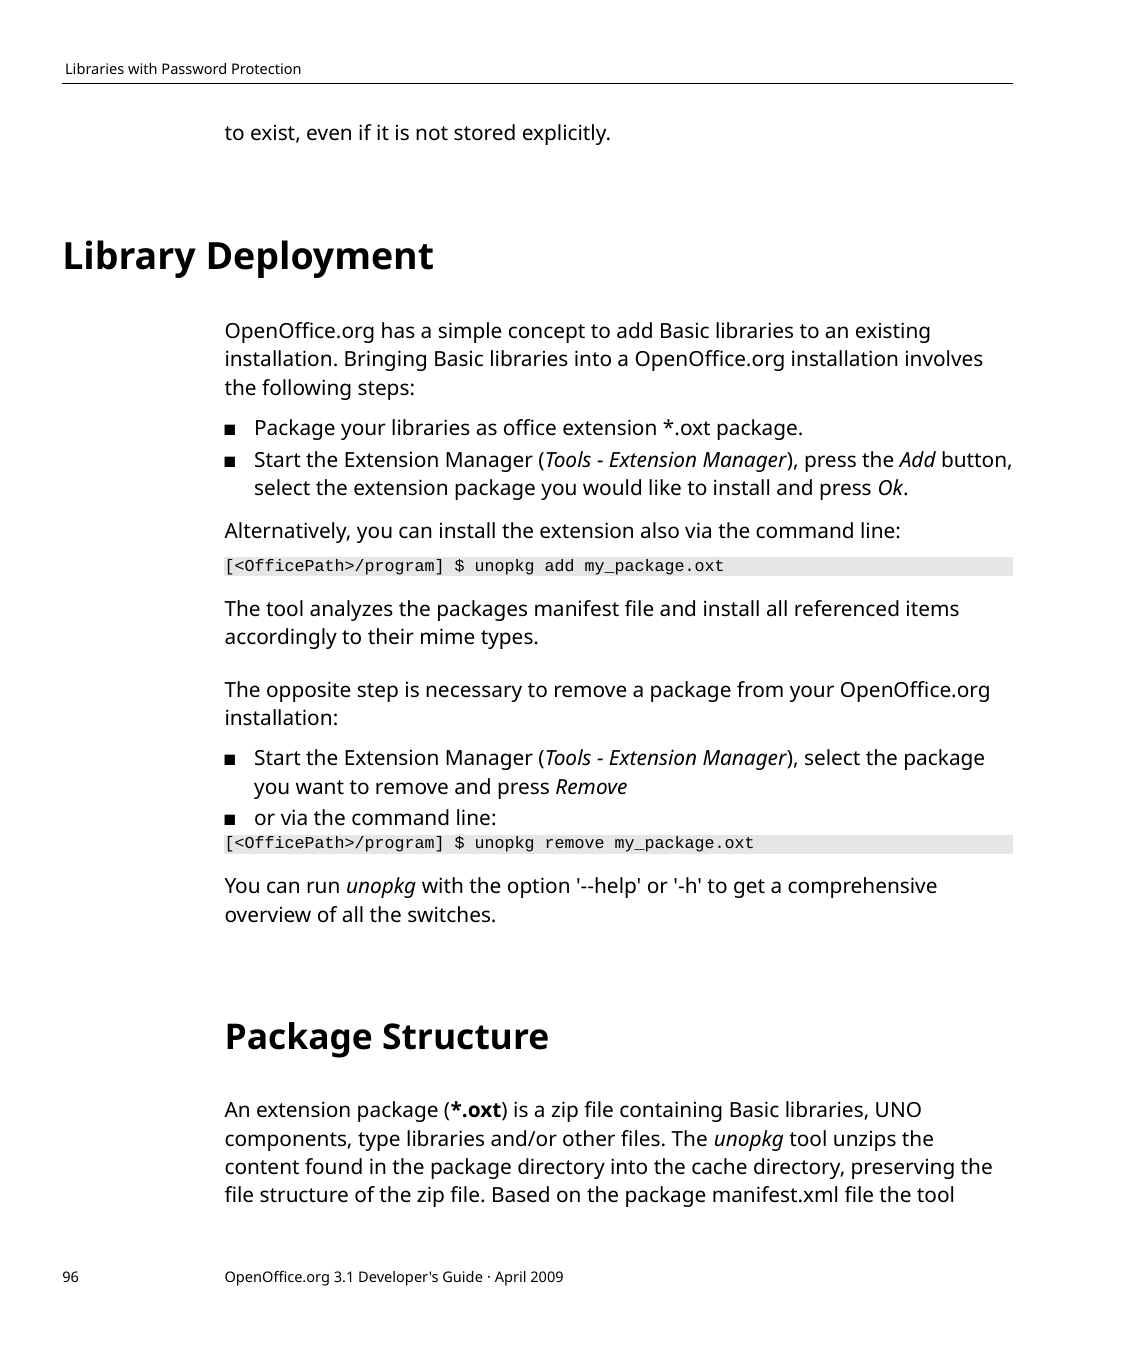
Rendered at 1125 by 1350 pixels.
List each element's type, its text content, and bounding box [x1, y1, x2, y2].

text The opposite step is necessary to remove a package from your OpenOffice.org installation: [224, 675, 1013, 732]
text Alternatively, you can install the extension also via the command line: [224, 517, 1013, 545]
text An extension package (*.oxt) is a zip file containing Basic libraries, UNO components, type libraries and/or other files. The unopkg tool unzips the content found in the package directory into the cache directory, preserving the file structure of the zip file. Based on the package manifest.xml file the tool [224, 1095, 1013, 1209]
list Start the Extension Manager (Tools - Extension Manager), select the package you want to remove and press Remove [224, 743, 1013, 800]
text OpenOffice.org has a simple concept to add Basic libraries to an existing installation. Bringing Basic libraries into a OpenOffice.org installation involves the following steps: [224, 316, 1013, 401]
subtitle Library Deployment [62, 229, 1013, 280]
subtitle Package Structure [224, 1011, 1013, 1059]
list Package your libraries as office extension *.oxt package. [224, 413, 1013, 442]
text You can run unopkg with the option '--help' or '-h' to get a comprehensive overview of all the switches. [224, 872, 1013, 928]
list or via the command line: [224, 803, 1013, 832]
list Start the Extension Manager (Tools - Extension Manager), press the Add button, select the extension package you would like to install and press Ok. [224, 445, 1013, 502]
text to exist, even if it is not stored explicitly. [224, 118, 1013, 147]
text The tool analyzes the packages manifest file and install all referenced items accordingly to their mime types. [224, 594, 1013, 651]
text [<OfficePath>/program] $ unopkg remove my_package.oxt [224, 835, 1013, 854]
text [<OfficePath>/program] $ unopkg add my_package.oxt [224, 557, 1013, 576]
